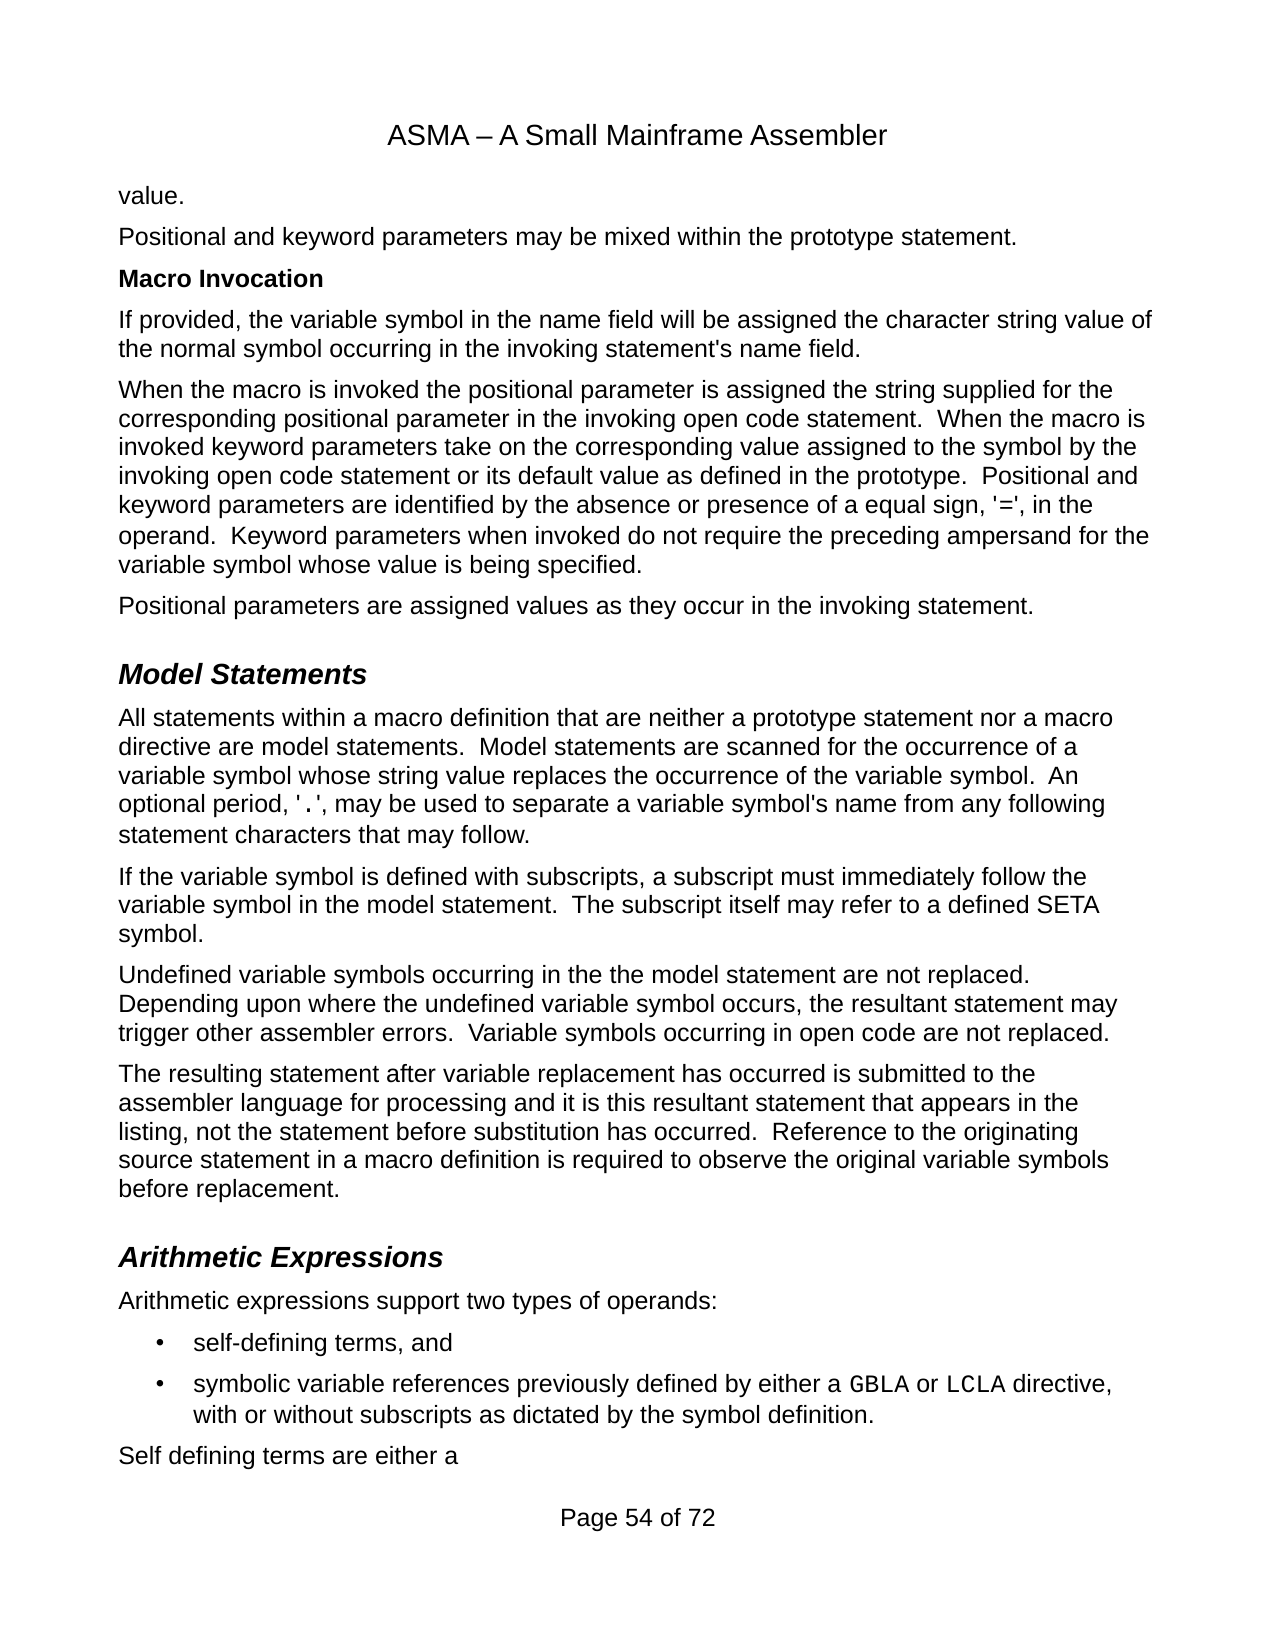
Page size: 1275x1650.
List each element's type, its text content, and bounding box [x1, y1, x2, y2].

text All statements within a macro definition that are neither a prototype statement nor a macro directive are model statements. Model statements are scanned for the occurrence of a variable symbol whose string value replaces the occurrence of the variable symbol. An optional period, '.', may be used to separate a variable symbol's name from any following statement characters that may follow. [118, 703, 1157, 849]
list symbolic variable references previously defined by either a GBLA or LCLA directive, with or without subscripts as dictated by the symbol definition. [156, 1369, 1157, 1429]
text Arithmetic expressions support two types of operands: [118, 1286, 1157, 1315]
text Self defining terms are either a [118, 1441, 1157, 1470]
list self-defining terms, and [156, 1328, 1157, 1356]
text The resulting statement after variable replacement has occurred is submitted to the assembler language for processing and it is this resultant statement that appears in the listing, not the statement before substitution has occurred. Reference to the originating source statement in a macro definition is required to observe the original variable symbols before replacement. [118, 1059, 1157, 1203]
text Macro Invocation [118, 264, 1157, 292]
text Positional and keyword parameters may be mixed within the prototype statement. [118, 222, 1157, 251]
text Undefined variable symbols occurring in the the model statement are not replaced. Depending upon where the undefined variable symbol occurs, the resultant statement may trigger other assembler errors. Variable symbols occurring in open code are not replaced. [118, 960, 1157, 1047]
subtitle Arithmetic Expressions [118, 1240, 1157, 1274]
text value. [118, 181, 1157, 210]
text When the macro is invoked the positional parameter is assigned the string supplied for the corresponding positional parameter in the invoking open code statement. When the macro is invoked keyword parameters take on the corresponding value assigned to the symbol by the invoking open code statement or its default value as defined in the prototype. Positional and keyword parameters are identified by the absence or presence of a equal sign, '=', in the operand. Keyword parameters when invoked do not require the preceding ampersand for the variable symbol whose value is being specified. [118, 375, 1157, 578]
text If the variable symbol is defined with subscripts, a subscript must immediately follow the variable symbol in the model statement. The subscript itself may refer to a defined SETA symbol. [118, 862, 1157, 948]
text If provided, the variable symbol in the name field will be assigned the character string value of the normal symbol occurring in the invoking statement's name field. [118, 305, 1157, 362]
text Positional parameters are assigned values as they occur in the invoking statement. [118, 591, 1157, 619]
subtitle Model Statements [118, 657, 1157, 691]
